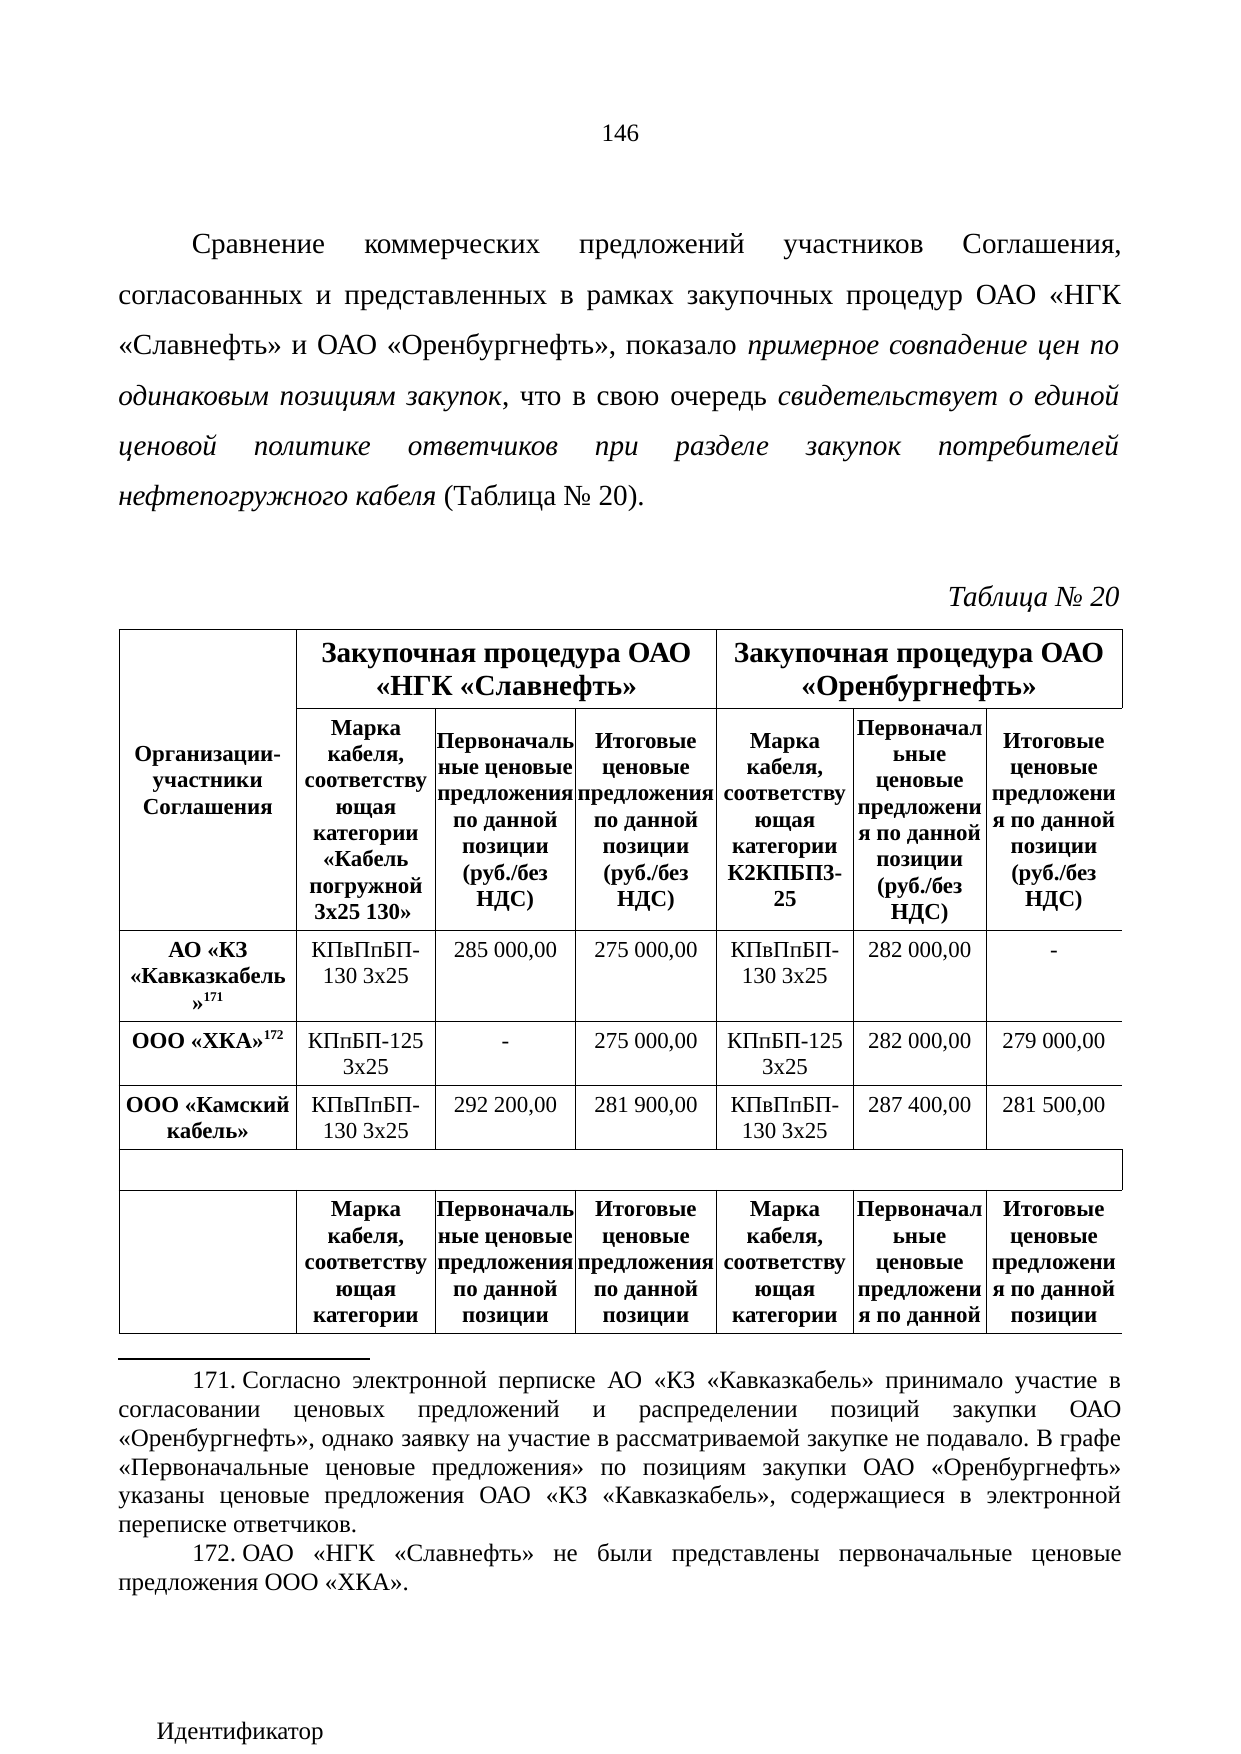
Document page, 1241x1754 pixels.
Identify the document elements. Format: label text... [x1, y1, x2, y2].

table_cell КПпБП-125 3х25 [297, 1022, 435, 1085]
table_cell Марка кабеля, соответствующая категории К2КПБП3-25 [717, 709, 853, 930]
table_cell Итоговые ценовые предложения по данной позиции [576, 1191, 716, 1333]
table_cell КПвПпБП-130 3х25 [297, 1086, 435, 1149]
table_cell Итоговые ценовые предложения по данной позиции [987, 1191, 1122, 1333]
text Сравнение коммерческих предложений участников Соглашения, согласованных и представленных в рамках закупочных процедур ОАО «НГК «Славнефть» и ОАО «Оренбургнефть», показало примерное совпадение цен по одинаковым позициям закупок, что в свою очередь свидетельствует о единой ценовой политике ответчиков при разделе закупок потребителей нефтепогружного кабеля (Таблица № 20). [118, 227, 1122, 512]
table_cell ООО «ХКА» [120, 1022, 296, 1085]
table_cell 275 000,00 [576, 931, 716, 1021]
table_cell - [436, 1022, 575, 1085]
table_cell Марка кабеля, соответствующая категории [717, 1191, 853, 1333]
table_cell [120, 1150, 1122, 1190]
table_cell 279 000,00 [987, 1022, 1122, 1085]
table_cell [120, 1191, 296, 1333]
table_cell Марка кабеля, соответствующая категории «Кабель погружной 3х25 130» [297, 709, 435, 930]
table_cell 285 000,00 [436, 931, 575, 1021]
table_cell 287 400,00 [854, 1086, 986, 1149]
table_cell 275 000,00 [576, 1022, 716, 1085]
table_cell 282 000,00 [854, 1022, 986, 1085]
table_cell Итоговые ценовые предложения по данной позиции (руб./без НДС) [987, 709, 1122, 930]
table_cell 281 900,00 [576, 1086, 716, 1149]
table_cell КПпБП-125 3х25 [717, 1022, 853, 1085]
table_cell 281 500,00 [987, 1086, 1122, 1149]
table_cell Первоначальные ценовые предложения по данной позиции (руб./без НДС) [854, 709, 986, 930]
text Таблица № 20 [118, 579, 1122, 612]
table_cell Первоначальные ценовые предложения по данной позиции (руб./без НДС) [436, 709, 575, 930]
table_cell 292 200,00 [436, 1086, 575, 1149]
table_cell Итоговые ценовые предложения по данной позиции (руб./без НДС) [576, 709, 716, 930]
table_cell Первоначальные ценовые предложения по данной позиции [436, 1191, 575, 1333]
table_cell КПвПпБП-130 3х25 [717, 1086, 853, 1149]
table_cell ООО «Камский кабель» [120, 1086, 296, 1149]
table_header Организации-участники Соглашения [120, 630, 296, 930]
table_cell КПвПпБП-130 3х25 [297, 931, 435, 1021]
table_header Закупочная процедура ОАО «Оренбургнефть» [717, 630, 1122, 708]
table_cell АО «КЗ «Кавказкабель» [120, 931, 296, 1021]
table_header Закупочная процедура ОАО «НГК «Славнефть» [297, 630, 716, 708]
table_cell 282 000,00 [854, 931, 986, 1021]
table_cell Марка кабеля, соответствующая категории [297, 1191, 435, 1333]
table_cell Первоначальные ценовые предложения по данной [854, 1191, 986, 1333]
table_cell КПвПпБП-130 3х25 [717, 931, 853, 1021]
table_cell - [987, 931, 1122, 1021]
